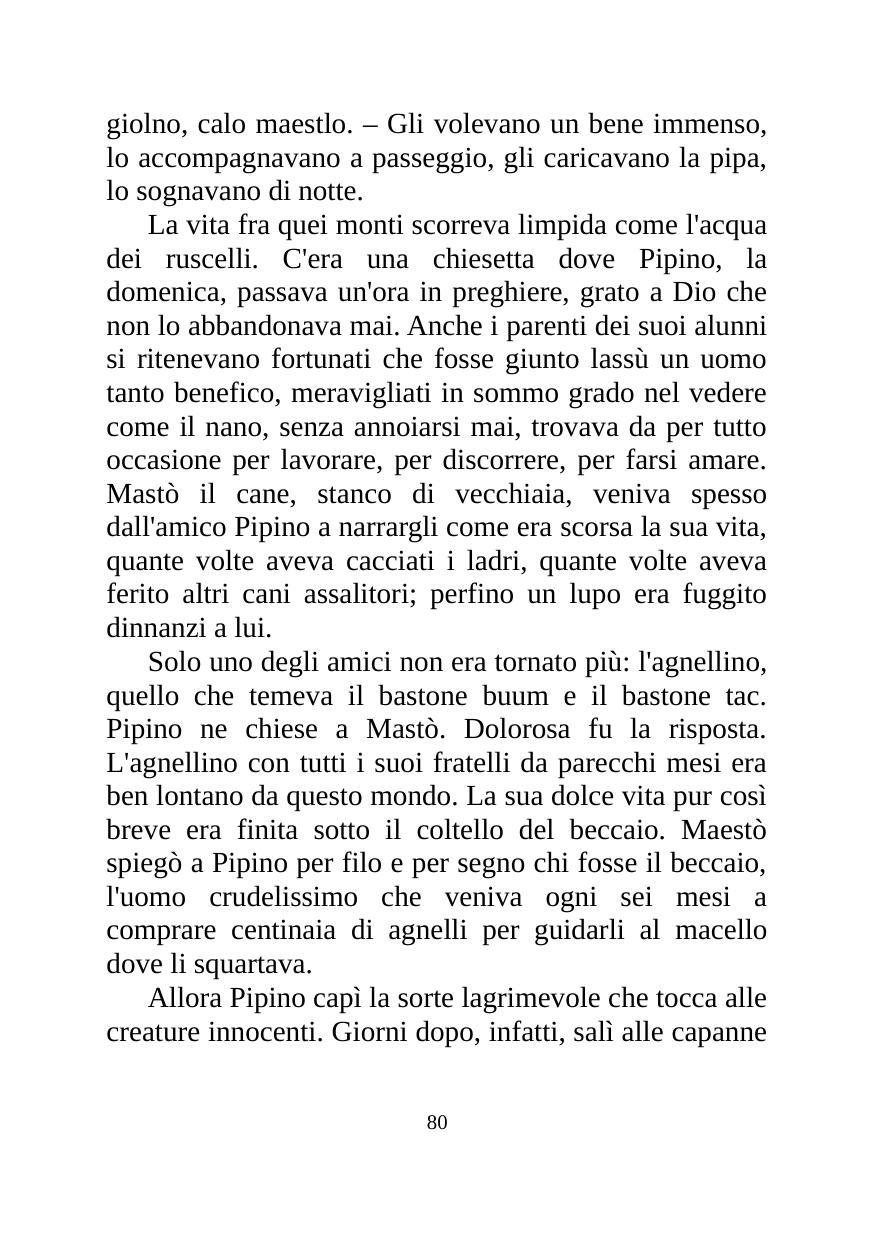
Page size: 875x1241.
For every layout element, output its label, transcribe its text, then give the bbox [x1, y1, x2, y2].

text Solo uno degli amici non era tornato più: l'agnellino, quello che temeva il bastone buum e il bastone tac. Pipino ne chiese a Mastò. Dolorosa fu la risposta. L'agnellino con tutti i suoi fratelli da parecchi mesi era ben lontano da questo mondo. La sua dolce vita pur così breve era finita sotto il coltello del beccaio. Maestò spiegò a Pipino per filo e per segno chi fosse il beccaio, l'uomo crudelissimo che veniva ogni sei mesi a comprare centinaia di agnelli per guidarli al macello dove li squartava. [106, 644, 768, 979]
text Allora Pipino capì la sorte lagrimevole che tocca alle creature innocenti. Giorni dopo, infatti, salì alle capanne [106, 980, 768, 1047]
text giolno, calo maestlo. – Gli volevano un bene immenso, lo accompagnavano a passeggio, gli caricavano la pipa, lo sognavano di notte. [106, 106, 768, 207]
text La vita fra quei monti scorreva limpida come l'acqua dei ruscelli. C'era una chiesetta dove Pipino, la domenica, passava un'ora in preghiere, grato a Dio che non lo abbandonava mai. Anche i parenti dei suoi alunni si ritenevano fortunati che fosse giunto lassù un uomo tanto benefico, meravigliati in sommo grado nel vedere come il nano, senza annoiarsi mai, trovava da per tutto occasione per lavorare, per discorrere, per farsi amare. Mastò il cane, stanco di vecchiaia, veniva spesso dall'amico Pipino a narrargli come era scorsa la sua vita, quante volte aveva cacciati i ladri, quante volte aveva ferito altri cani assalitori; perfino un lupo era fuggito dinnanzi a lui. [106, 207, 768, 643]
